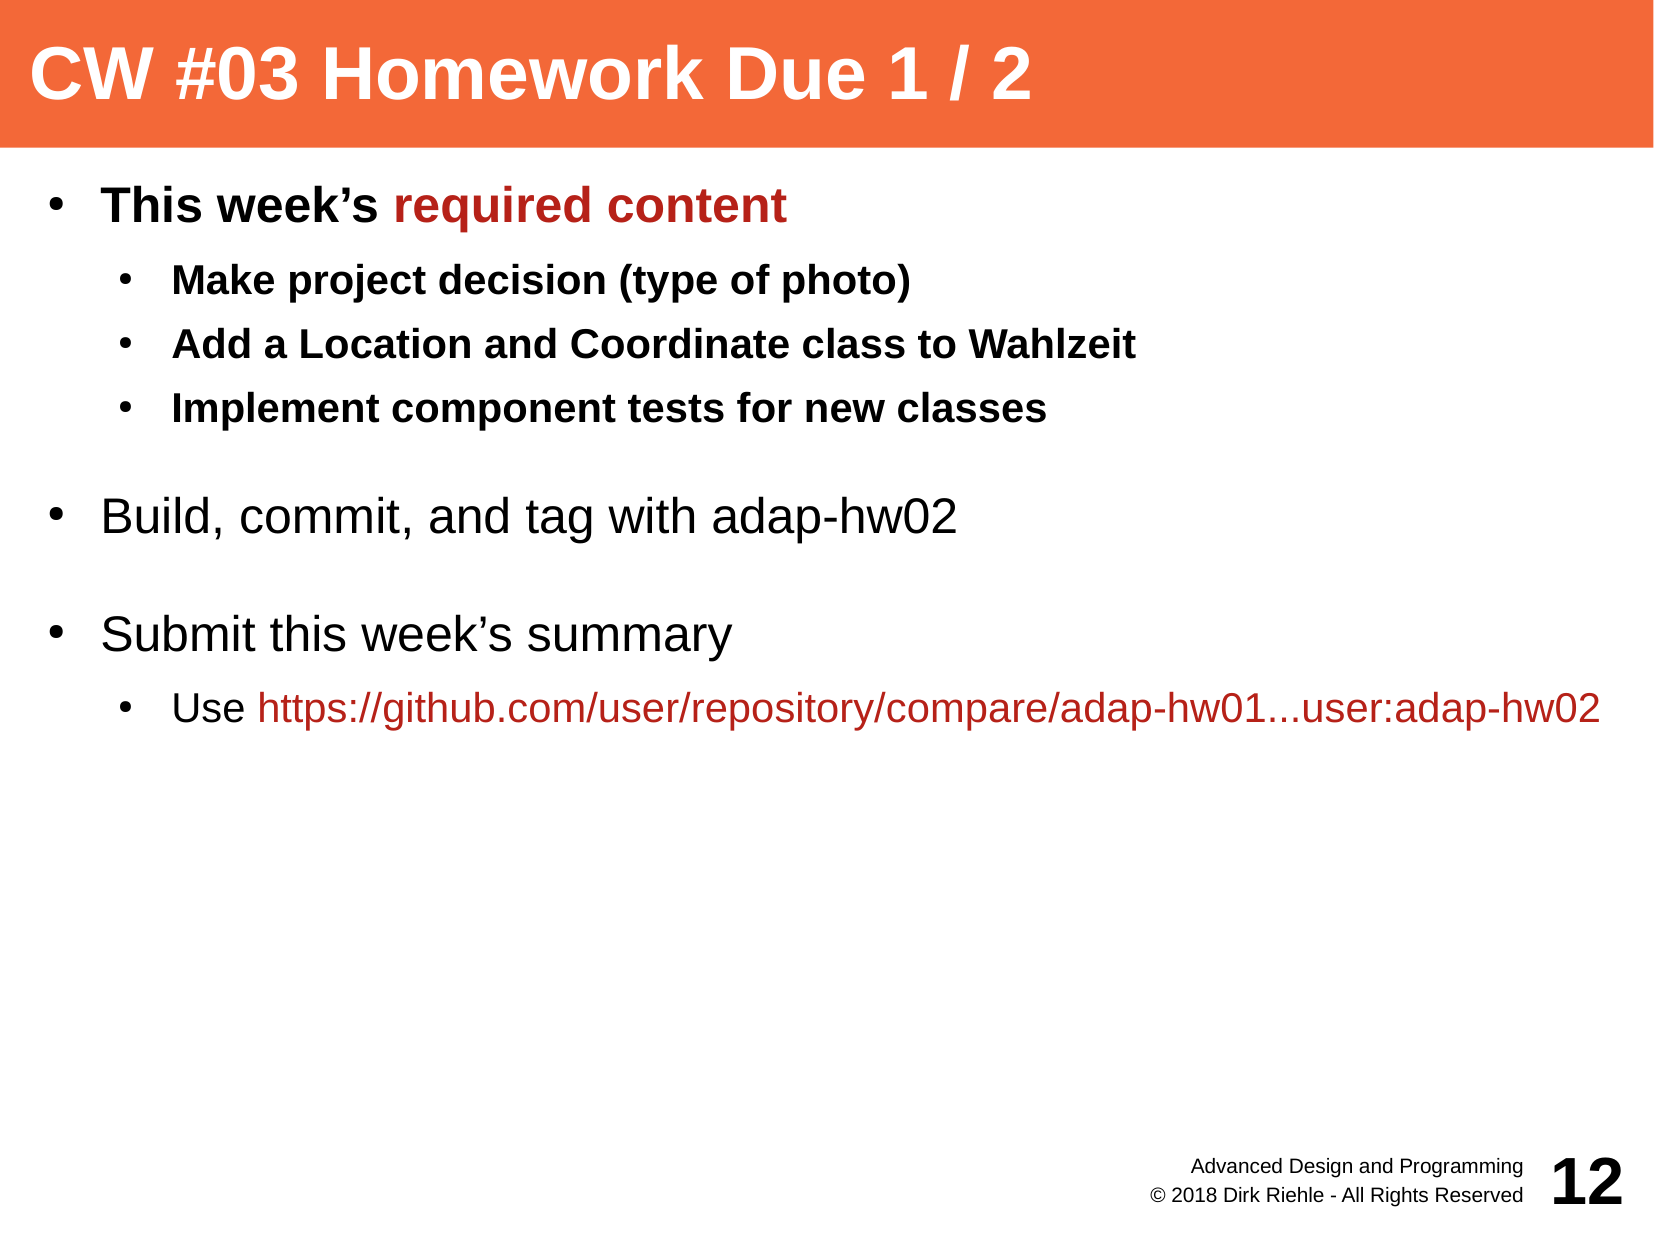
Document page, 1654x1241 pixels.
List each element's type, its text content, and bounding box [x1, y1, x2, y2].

list This week’s required content Make project decision (type of photo) Add a Location and Coordinate class to Wahlzeit Implement component tests for new classes Build, commit, and tag with adap-hw02 Submit this week’s summary Use https://github.com/user/repository/compare/adap-hw01...user:adap-hw02 [29, 177, 1625, 1211]
title CW #03 Homework Due 1 / 2 [0, 0, 1654, 148]
